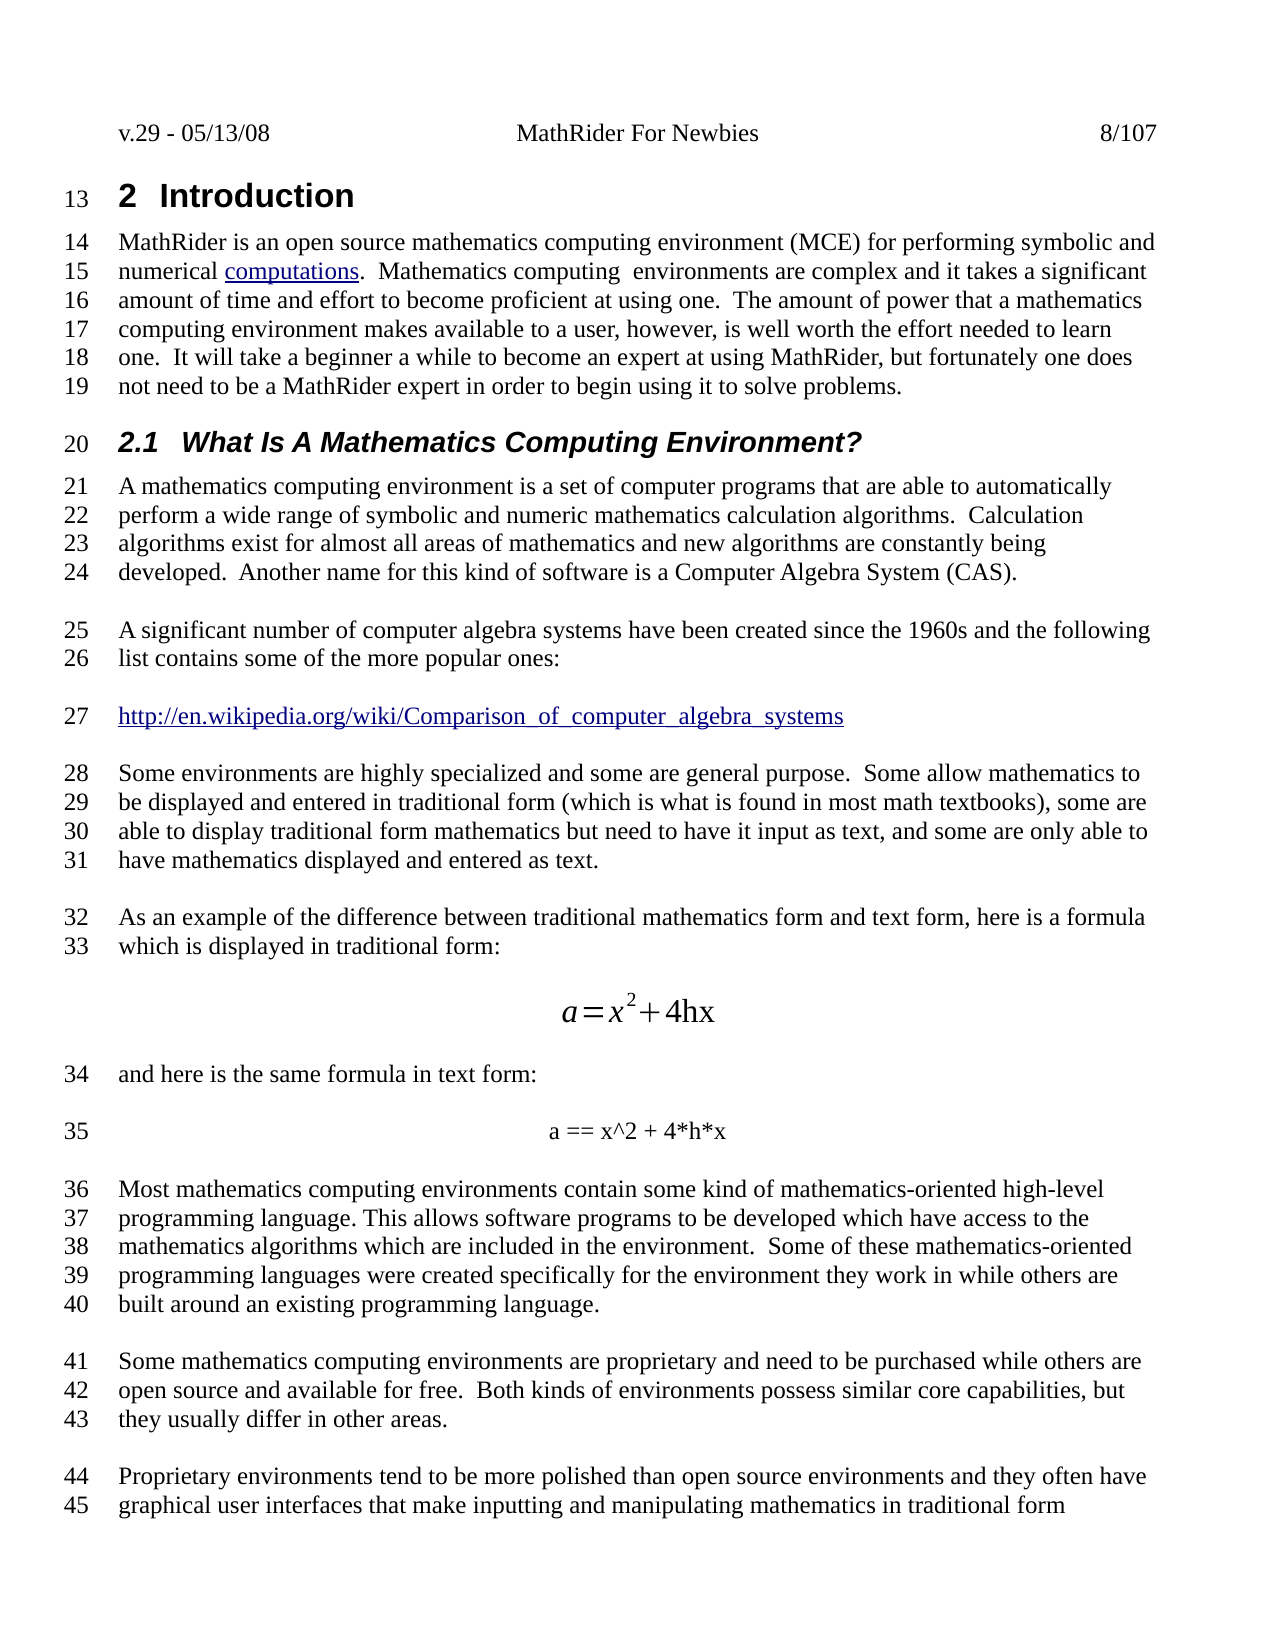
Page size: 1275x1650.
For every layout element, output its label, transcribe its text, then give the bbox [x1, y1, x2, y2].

text Some environments are highly specialized and some are general purpose. Some allow mathematics to be displayed and entered in traditional form (which is what is found in most math textbooks), some are able to display traditional form mathematics but need to have it input as text, and some are only able to have mathematics displayed and entered as text. [118, 758, 1157, 873]
text A significant number of computer algebra systems have been created since the 1960s and the following list contains some of the more popular ones: [118, 615, 1157, 672]
text http://en.wikipedia.org/wiki/Comparison_of_computer_algebra_systems [118, 701, 1157, 730]
text Most mathematics computing environments contain some kind of mathematics-oriented high-level programming language. This allows software programs to be developed which have access to the mathematics algorithms which are included in the environment. Some of these mathematics-oriented programming languages were created specifically for the environment they work in while others are built around an existing programming language. [118, 1174, 1157, 1318]
text A mathematics computing environment is a set of computer programs that are able to automatically perform a wide range of symbolic and numeric mathematics calculation algorithms. Calculation algorithms exist for almost all areas of mathematics and new algorithms are constantly being developed. Another name for this kind of software is a Computer Algebra System (CAS). [118, 471, 1157, 586]
text As an example of the difference between traditional mathematics form and text form, here is a formula which is displayed in traditional form: [118, 902, 1157, 960]
text a == x^2 + 4*h*x [118, 1116, 1157, 1145]
text and here is the same formula in text form: [118, 1059, 1157, 1088]
text MathRider is an open source mathematics computing environment (MCE) for performing symbolic and numerical computations. Mathematics computing environments are complex and it takes a significant amount of time and effort to become proficient at using one. The amount of power that a mathematics computing environment makes available to a user, however, is well worth the effort needed to learn one. It will take a beginner a while to become an expert at using MathRider, but fortunately one does not need to be a MathRider expert in order to begin using it to solve problems. [118, 227, 1157, 400]
subtitle Introduction [118, 176, 1157, 215]
text Some mathematics computing environments are proprietary and need to be purchased while others are open source and available for free. Both kinds of environments possess similar core capabilities, but they usually differ in other areas. [118, 1346, 1157, 1433]
text Proprietary environments tend to be more polished than open source environments and they often have graphical user interfaces that make inputting and manipulating mathematics in traditional form [118, 1461, 1157, 1519]
subtitle What Is A Mathematics Computing Environment? [118, 425, 1157, 458]
